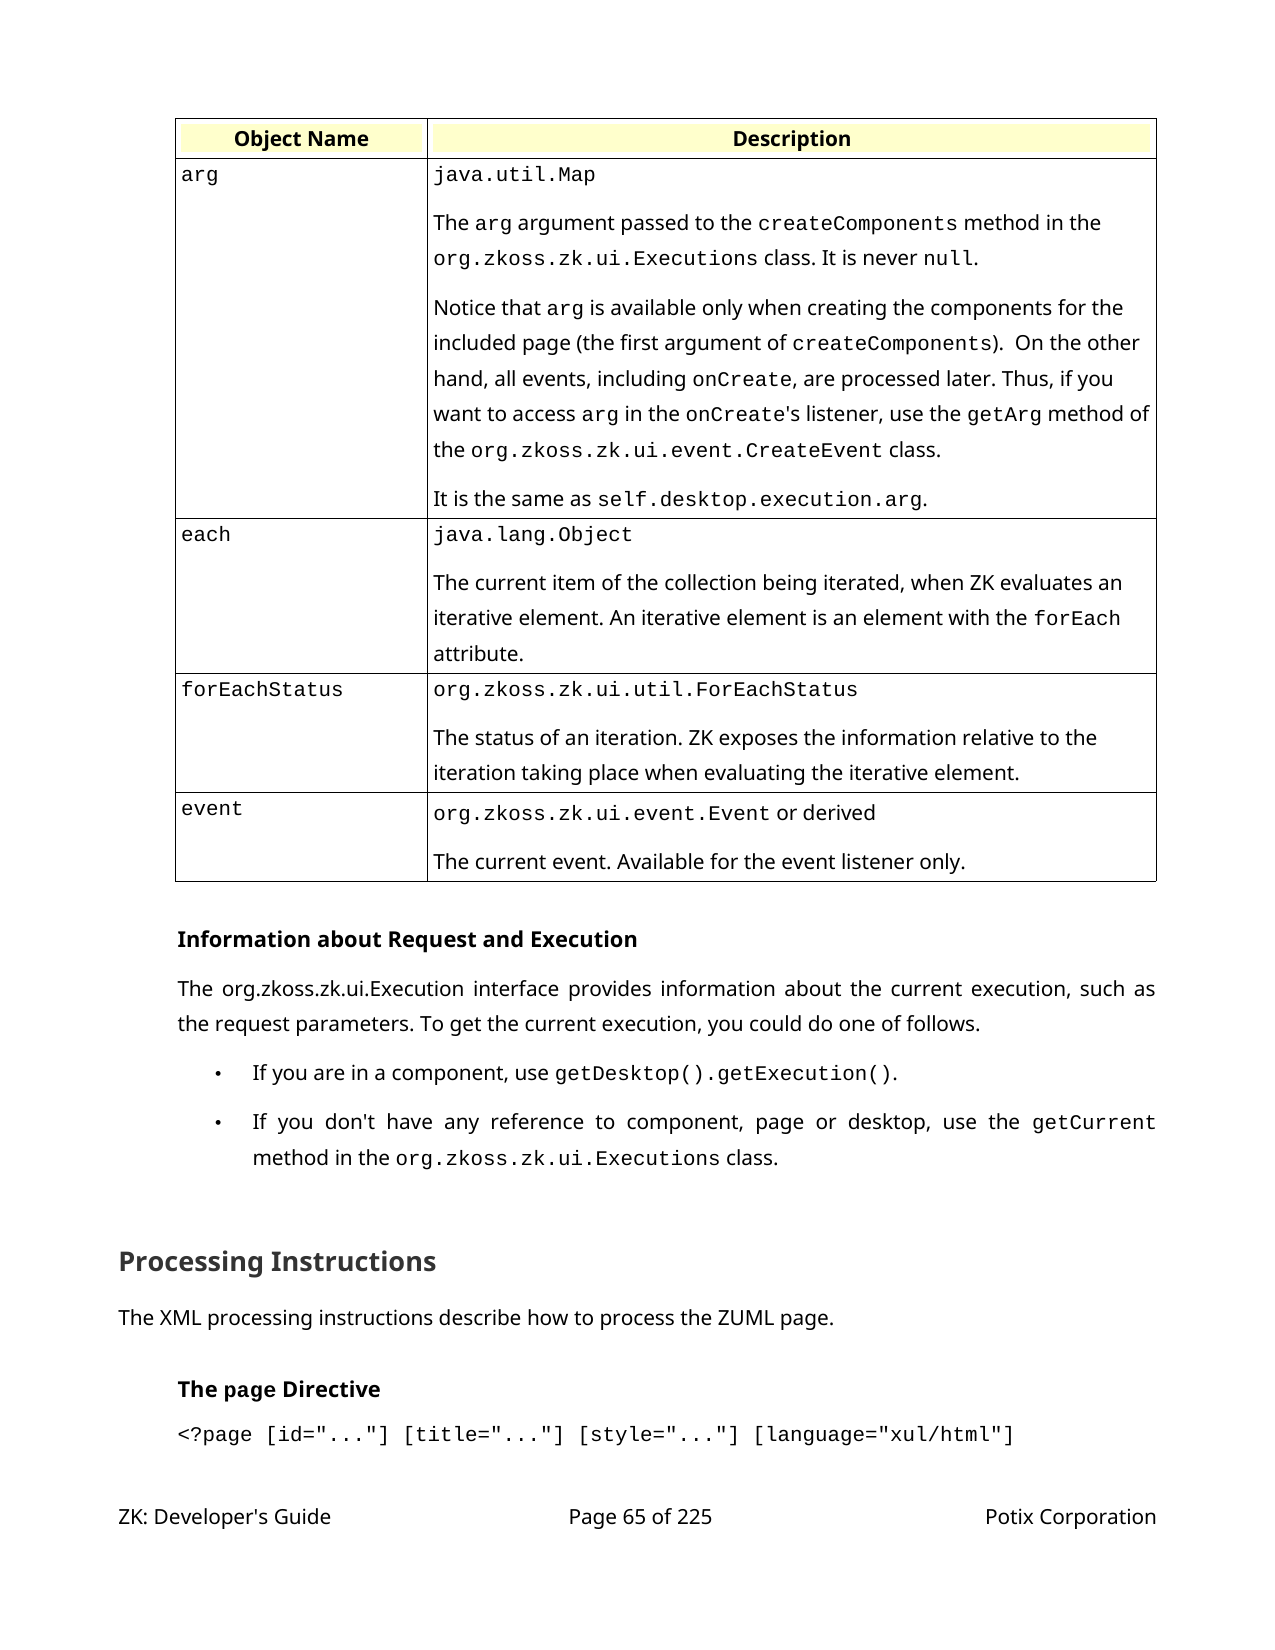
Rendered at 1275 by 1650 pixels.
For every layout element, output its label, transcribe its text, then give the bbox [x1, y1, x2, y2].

table_cell each [176, 519, 427, 673]
table_cell forEachStatus [176, 674, 427, 792]
table_cell java.util.Map The arg argument passed to the createComponents method in the org.zkoss.zk.ui.Executions class. It is never null. Notice that arg is available only when creating the components for the included page (the first argument of createComponents). On the other hand, all events, including onCreate, are processed later. Thus, if you want to access arg in the onCreate's listener, use the getArg method of the org.zkoss.zk.ui.event.CreateEvent class. It is the same as self.desktop.execution.arg. [428, 159, 1156, 518]
table_header Object Name [176, 119, 427, 158]
list If you don't have any reference to component, page or desktop, use the getCurrent method in the org.zkoss.zk.ui.Executions class. [215, 1107, 1157, 1171]
subtitle Processing Instructions [118, 1242, 1157, 1279]
text <?page [id="..."] [title="..."] [style="..."] [language="xul/html"] [177, 1424, 1157, 1448]
table_cell arg [176, 159, 427, 518]
table_cell org.zkoss.zk.ui.event.Event or derived The current event. Available for the event listener only. [428, 793, 1156, 881]
table_cell org.zkoss.zk.ui.util.ForEachStatus The status of an iteration. ZK exposes the information relative to the iteration taking place when evaluating the iterative element. [428, 674, 1156, 792]
table_header Description [428, 119, 1156, 158]
subtitle Information about Request and Execution [177, 923, 1157, 953]
text The XML processing instructions describe how to process the ZUML page. [118, 1303, 1157, 1331]
list If you are in a component, use getDesktop().getExecution(). [215, 1058, 1157, 1087]
table_cell java.lang.Object The current item of the collection being iterated, when ZK evaluates an iterative element. An iterative element is an element with the forEach attribute. [428, 519, 1156, 673]
subtitle The page Directive [177, 1373, 1157, 1403]
text The org.zkoss.zk.ui.Execution interface provides information about the current execution, such as the request parameters. To get the current execution, you could do one of follows. [177, 974, 1157, 1038]
table_cell event [176, 793, 427, 881]
